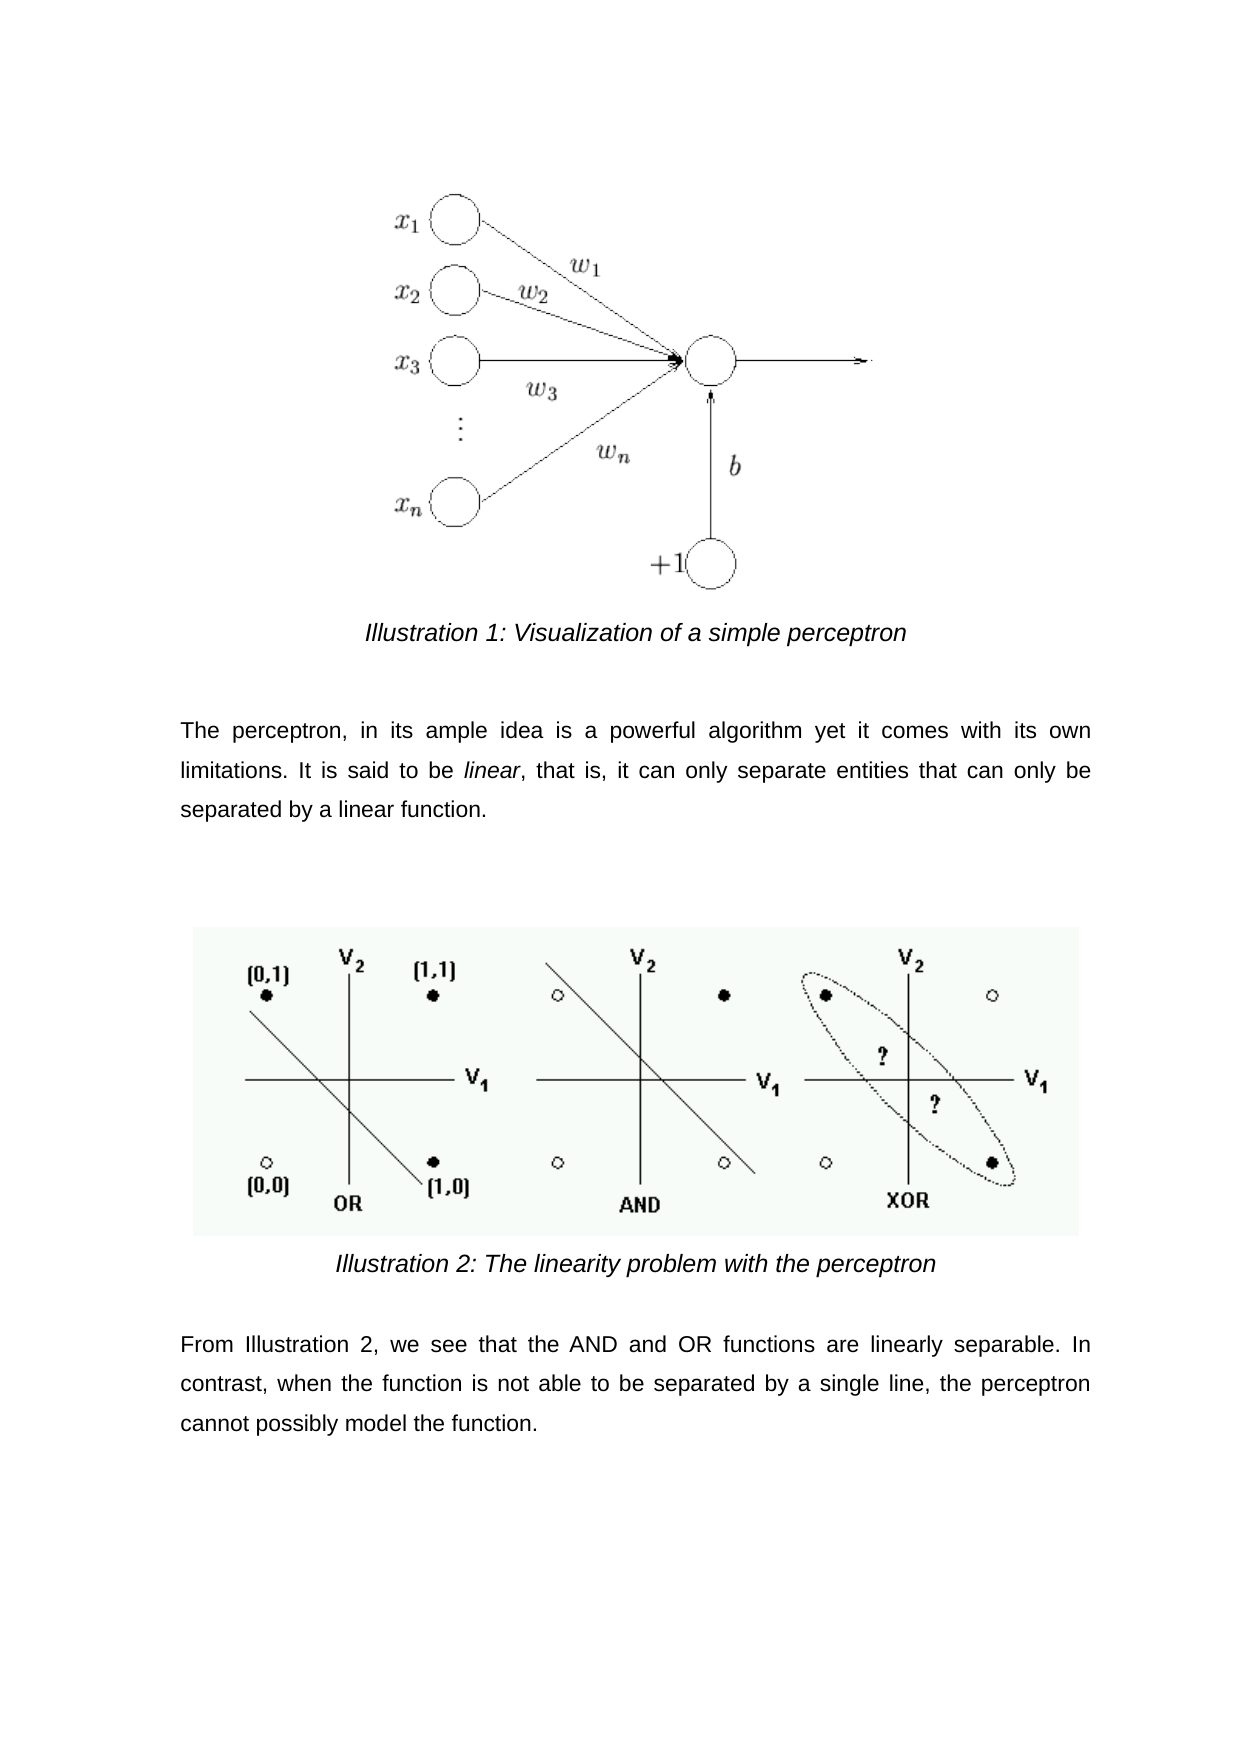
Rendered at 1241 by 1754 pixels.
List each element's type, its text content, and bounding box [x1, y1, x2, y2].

picture [332, 166, 940, 604]
text Illustration 1: Visualization of a simple perceptron [332, 604, 940, 647]
picture [193, 927, 1079, 1236]
text The perceptron, in its ample idea is a powerful algorithm yet it comes with its own limitations. It is said to be linear, that is, it can only separate entities that can only be separated by a linear function. [180, 717, 1092, 822]
text Illustration 2: The linearity problem with the perceptron [193, 1236, 1079, 1278]
text From Illustration 2, we see that the AND and OR functions are linearly separable. In contrast, when the function is not able to be separated by a single line, the perceptron cannot possibly model the function. [180, 1331, 1092, 1436]
